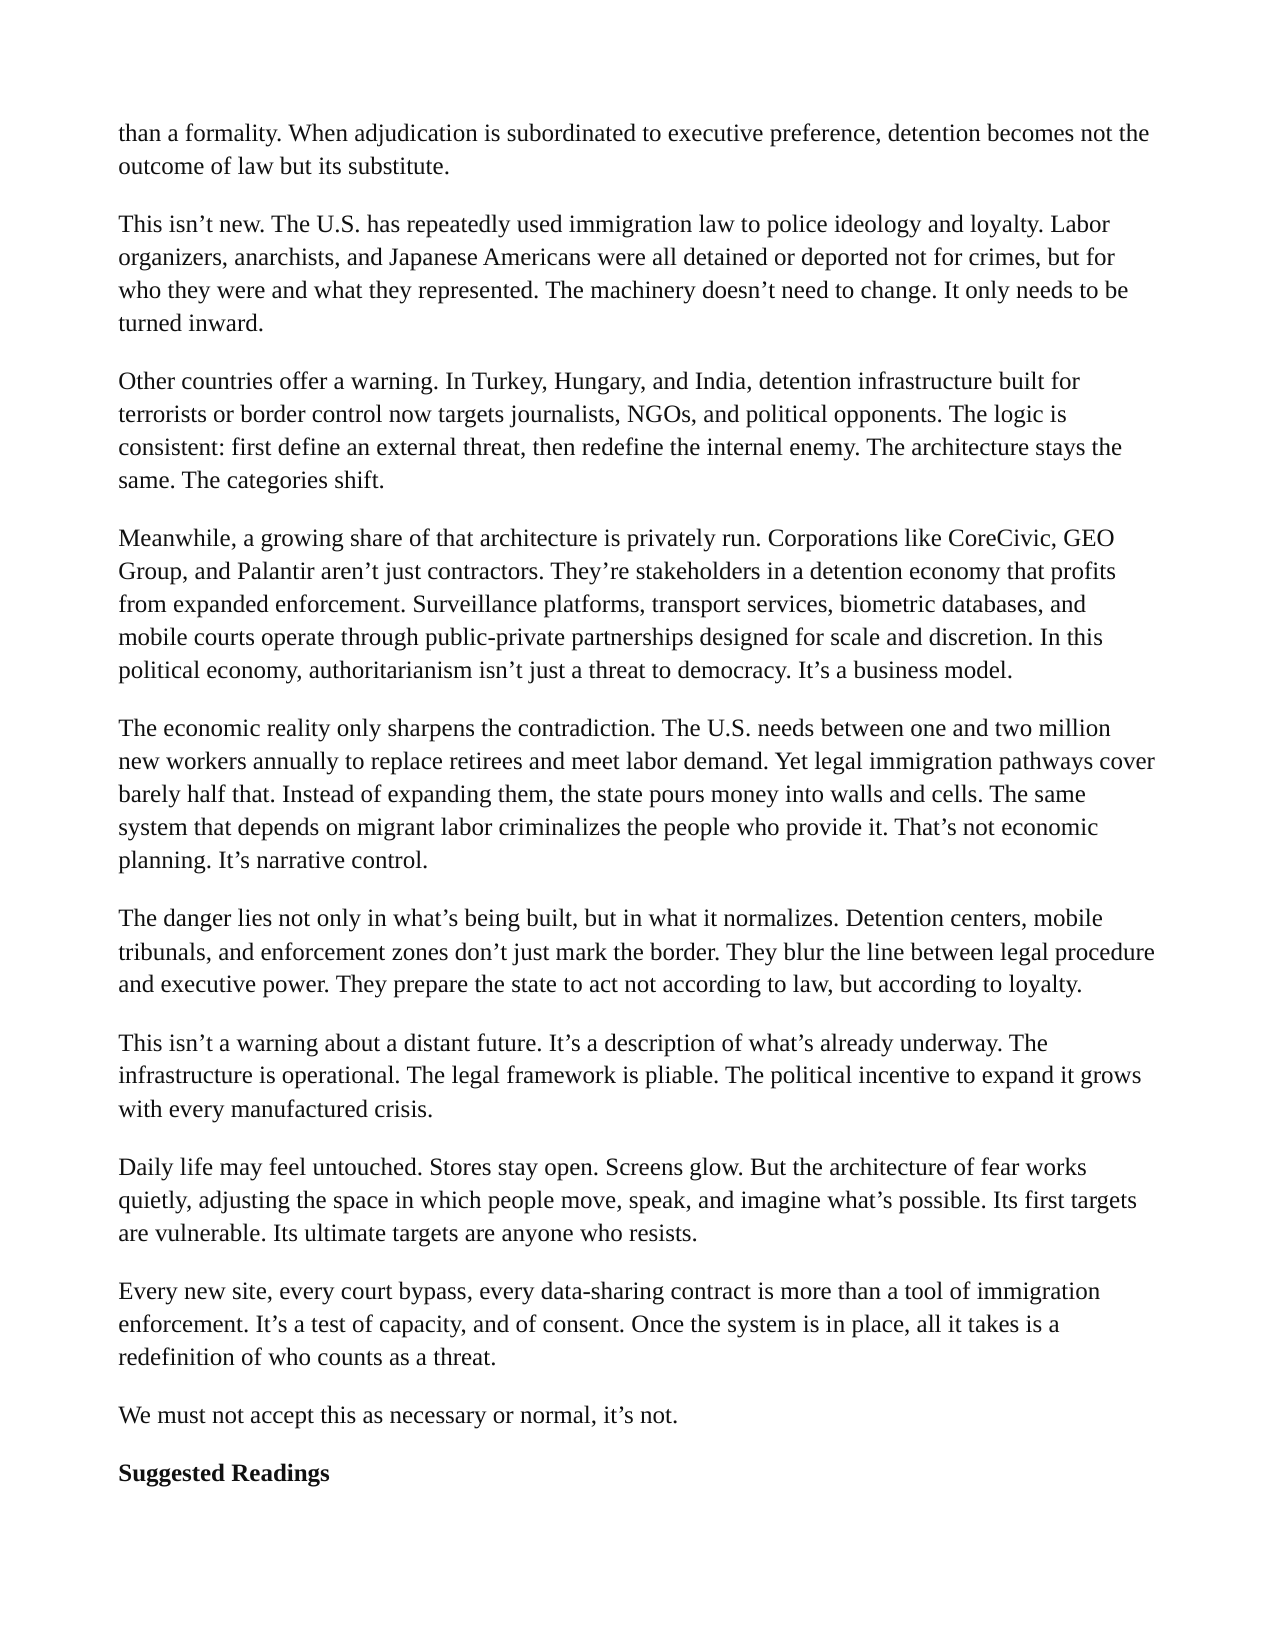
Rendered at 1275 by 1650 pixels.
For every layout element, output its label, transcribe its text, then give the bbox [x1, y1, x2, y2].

text This isn’t a warning about a distant future. It’s a description of what’s already underway. The infrastructure is operational. The legal framework is pliable. The political incentive to expand it grows with every manufactured crisis. [118, 1028, 1157, 1122]
text Other countries offer a warning. In Turkey, Hungary, and India, detention infrastructure built for terrorists or border control now targets journalists, NGOs, and political opponents. The logic is consistent: first define an external threat, then redefine the internal enemy. The architecture stays the same. The categories shift. [118, 366, 1157, 494]
text This isn’t new. The U.S. has repeatedly used immigration law to police ideology and loyalty. Labor organizers, anarchists, and Japanese Americans were all detained or deported not for crimes, but for who they were and what they represented. The machinery doesn’t need to change. It only needs to be turned inward. [118, 209, 1157, 337]
text The economic reality only sharpens the contradiction. The U.S. needs between one and two million new workers annually to replace retirees and meet labor demand. Yet legal immigration pathways cover barely half that. Instead of expanding them, the state pours money into walls and cells. The same system that depends on migrant labor criminalizes the people who provide it. That’s not economic planning. It’s narrative control. [118, 713, 1157, 874]
text Every new site, every court bypass, every data-sharing contract is more than a tool of immigration enforcement. It’s a test of capacity, and of consent. Once the system is in place, all it takes is a redefinition of who counts as a threat. [118, 1276, 1157, 1371]
text The danger lies not only in what’s being built, but in what it normalizes. Detention centers, mobile tribunals, and enforcement zones don’t just mark the border. They blur the line between legal procedure and executive power. They prepare the state to act not according to law, but according to loyalty. [118, 903, 1157, 998]
text than a formality. When adjudication is subordinated to executive preference, detention becomes not the outcome of law but its substitute. [118, 118, 1157, 180]
text Suggested Readings [118, 1458, 1157, 1487]
text Meanwhile, a growing share of that architecture is privately run. Corporations like CoreCivic, GEO Group, and Palantir aren’t just contractors. They’re stakeholders in a detention economy that profits from expanded enforcement. Surveillance platforms, transport services, biometric databases, and mobile courts operate through public-private partnerships designed for scale and discretion. In this political economy, authoritarianism isn’t just a threat to democracy. It’s a business model. [118, 523, 1157, 684]
text We must not accept this as necessary or normal, it’s not. [118, 1400, 1157, 1428]
text Daily life may feel untouched. Stores stay open. Screens glow. But the architecture of fear works quietly, adjusting the space in which people move, speak, and imagine what’s possible. Its first targets are vulnerable. Its ultimate targets are anyone who resists. [118, 1152, 1157, 1246]
